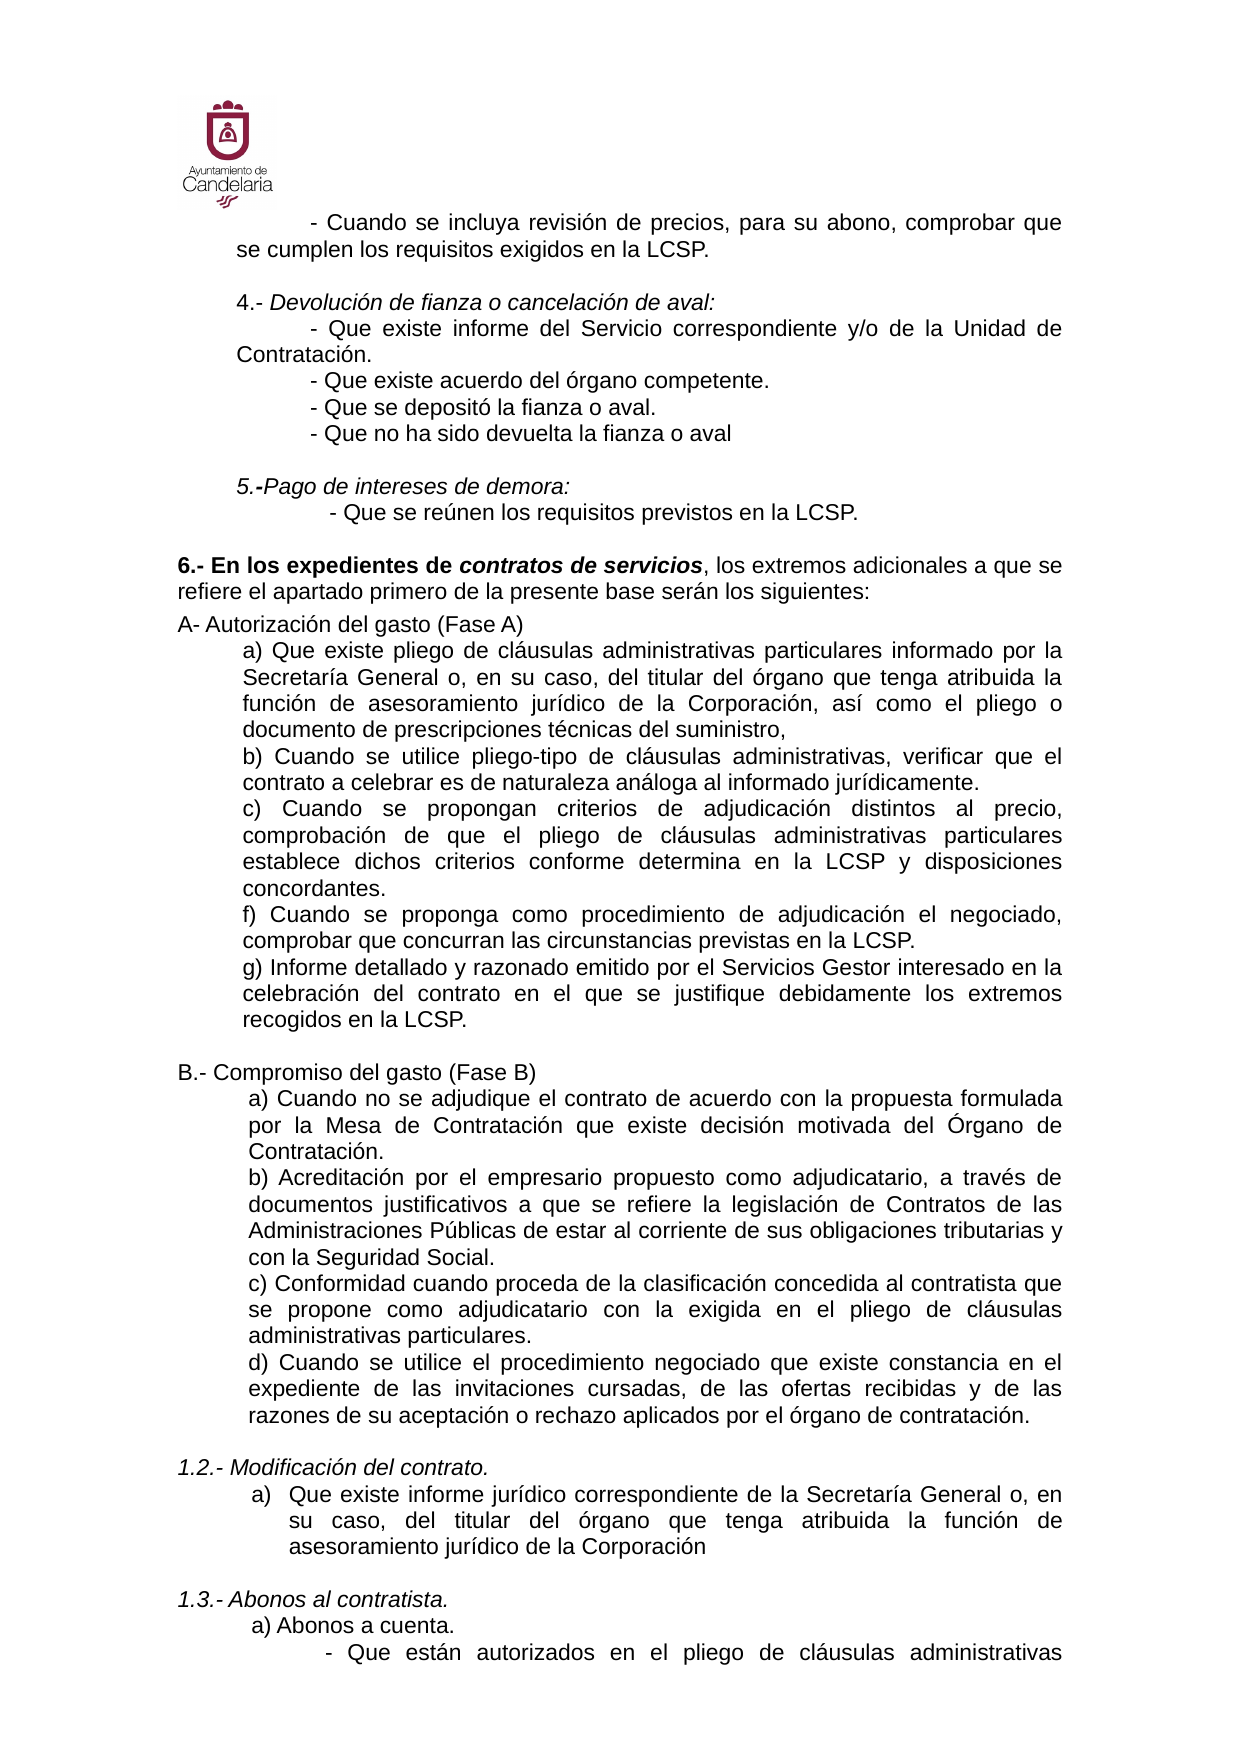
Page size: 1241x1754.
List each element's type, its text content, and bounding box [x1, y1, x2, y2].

text 6.- En los expedientes de contratos de servicios, los extremos adicionales a que se refiere el apartado primero de la presente base serán los siguientes: [177, 552, 1063, 605]
text 1.3.- Abonos al contratista. [177, 1586, 1063, 1612]
text - Que están autorizados en el pliego de cláusulas administrativas [251, 1639, 1063, 1665]
text b) Cuando se utilice pliego-tipo de cláusulas administrativas, verificar que el contrato a celebrar es de naturaleza análoga al informado jurídicamente. [242, 743, 1063, 795]
text - Que se reúnen los requisitos previstos en la LCSP. [236, 499, 1063, 526]
text - Cuando se incluya revisión de precios, para su abono, comprobar que se cumplen los requisitos exigidos en la LCSP. [236, 209, 1063, 262]
list Que existe informe jurídico correspondiente de la Secretaría General o, en su caso, del titular del órgano que tenga atribuida la función de asesoramiento jurídico de la Corporación [251, 1481, 1063, 1560]
text 4.- Devolución de fianza o cancelación de aval: [236, 288, 1063, 315]
text A- Autorización del gasto (Fase A) [177, 611, 1063, 637]
text a) Que existe pliego de cláusulas administrativas particulares informado por la Secretaría General o, en su caso, del titular del órgano que tenga atribuida la función de asesoramiento jurídico de la Corporación, así como el pliego o documento de prescripciones técnicas del suministro, [242, 637, 1063, 743]
text 1.2.- Modificación del contrato. [177, 1454, 1063, 1481]
text c) Conformidad cuando proceda de la clasificación concedida al contratista que se propone como adjudicatario con la exigida en el pliego de cláusulas administrativas particulares. [248, 1270, 1063, 1349]
text - Que se depositó la fianza o aval. [236, 394, 1063, 420]
text f) Cuando se proponga como procedimiento de adjudicación el negociado, comprobar que concurran las circunstancias previstas en la LCSP. [242, 901, 1063, 953]
text - Que existe acuerdo del órgano competente. [236, 367, 1063, 394]
text 5.-Pago de intereses de demora: [236, 473, 1063, 499]
text a) Abonos a cuenta. [177, 1612, 1063, 1639]
text g) Informe detallado y razonado emitido por el Servicios Gestor interesado en la celebración del contrato en el que se justifique debidamente los extremos recogidos en la LCSP. [242, 953, 1063, 1033]
text B.- Compromiso del gasto (Fase B) [177, 1059, 1063, 1085]
text c) Cuando se propongan criterios de adjudicación distintos al precio, comprobación de que el pliego de cláusulas administrativas particulares establece dichos criterios conforme determina en la LCSP y disposiciones concordantes. [242, 795, 1063, 901]
text a) Cuando no se adjudique el contrato de acuerdo con la propuesta formulada por la Mesa de Contratación que existe decisión motivada del Órgano de Contratación. [248, 1085, 1063, 1164]
text d) Cuando se utilice el procedimiento negociado que existe constancia en el expediente de las invitaciones cursadas, de las ofertas recibidas y de las razones de su aceptación o rechazo aplicados por el órgano de contratación. [248, 1349, 1063, 1428]
text b) Acreditación por el empresario propuesto como adjudicatario, a través de documentos justificativos a que se refiere la legislación de Contratos de las Administraciones Públicas de estar al corriente de sus obligaciones tributarias y con la Seguridad Social. [248, 1164, 1063, 1270]
text - Que no ha sido devuelta la fianza o aval [236, 420, 1063, 447]
text - Que existe informe del Servicio correspondiente y/o de la Unidad de Contratación. [236, 315, 1063, 367]
